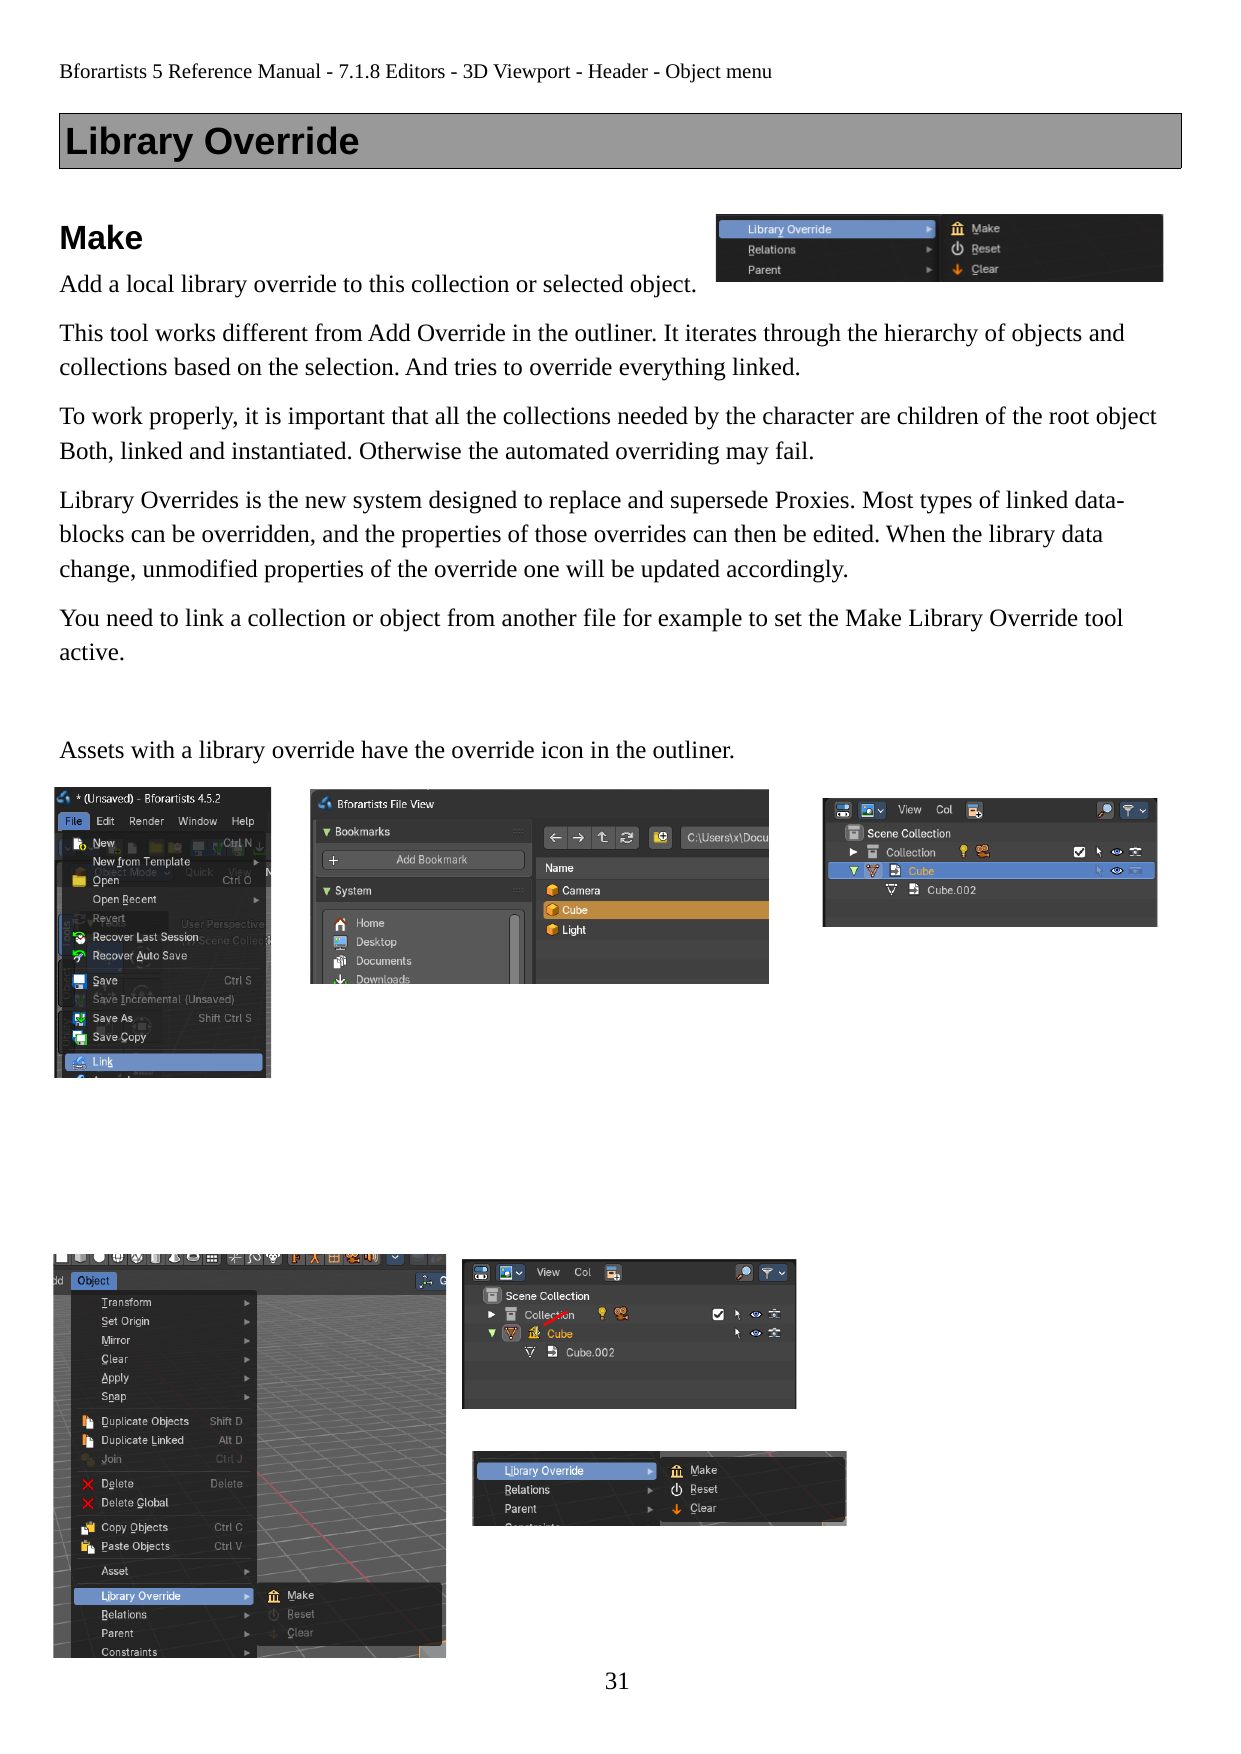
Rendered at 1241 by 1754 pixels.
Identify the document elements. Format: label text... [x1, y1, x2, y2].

text This tool works different from Add Override in the outliner. It iterates through the hierarchy of objects and collections based on the selection. And tries to override everything linked. [59, 318, 1181, 381]
text Add a local library override to this collection or selected object. [59, 269, 1181, 297]
picture [310, 789, 769, 984]
picture [462, 1259, 797, 1409]
subtitle Make [59, 217, 715, 256]
picture [54, 787, 272, 1078]
picture [715, 214, 1164, 282]
picture [822, 798, 1158, 927]
text Assets with a library override have the override icon in the outliner. [59, 735, 1181, 764]
text To work properly, it is important that all the collections needed by the character are children of the root object Both, linked and instantiated. Otherwise the automated overriding may fail. [59, 401, 1181, 464]
table_header Library Override [60, 114, 1181, 168]
picture [472, 1451, 847, 1526]
picture [53, 1254, 447, 1658]
text You need to link a collection or object from another file for example to set the Make Library Override tool active. [59, 603, 1181, 666]
text Library Overrides is the new system designed to replace and supersede Proxies. Most types of linked data-blocks can be overridden, and the properties of those overrides can then be edited. When the library data change, unmodified properties of the override one will be updated accordingly. [59, 485, 1181, 582]
subtitle [1164, 217, 1181, 256]
